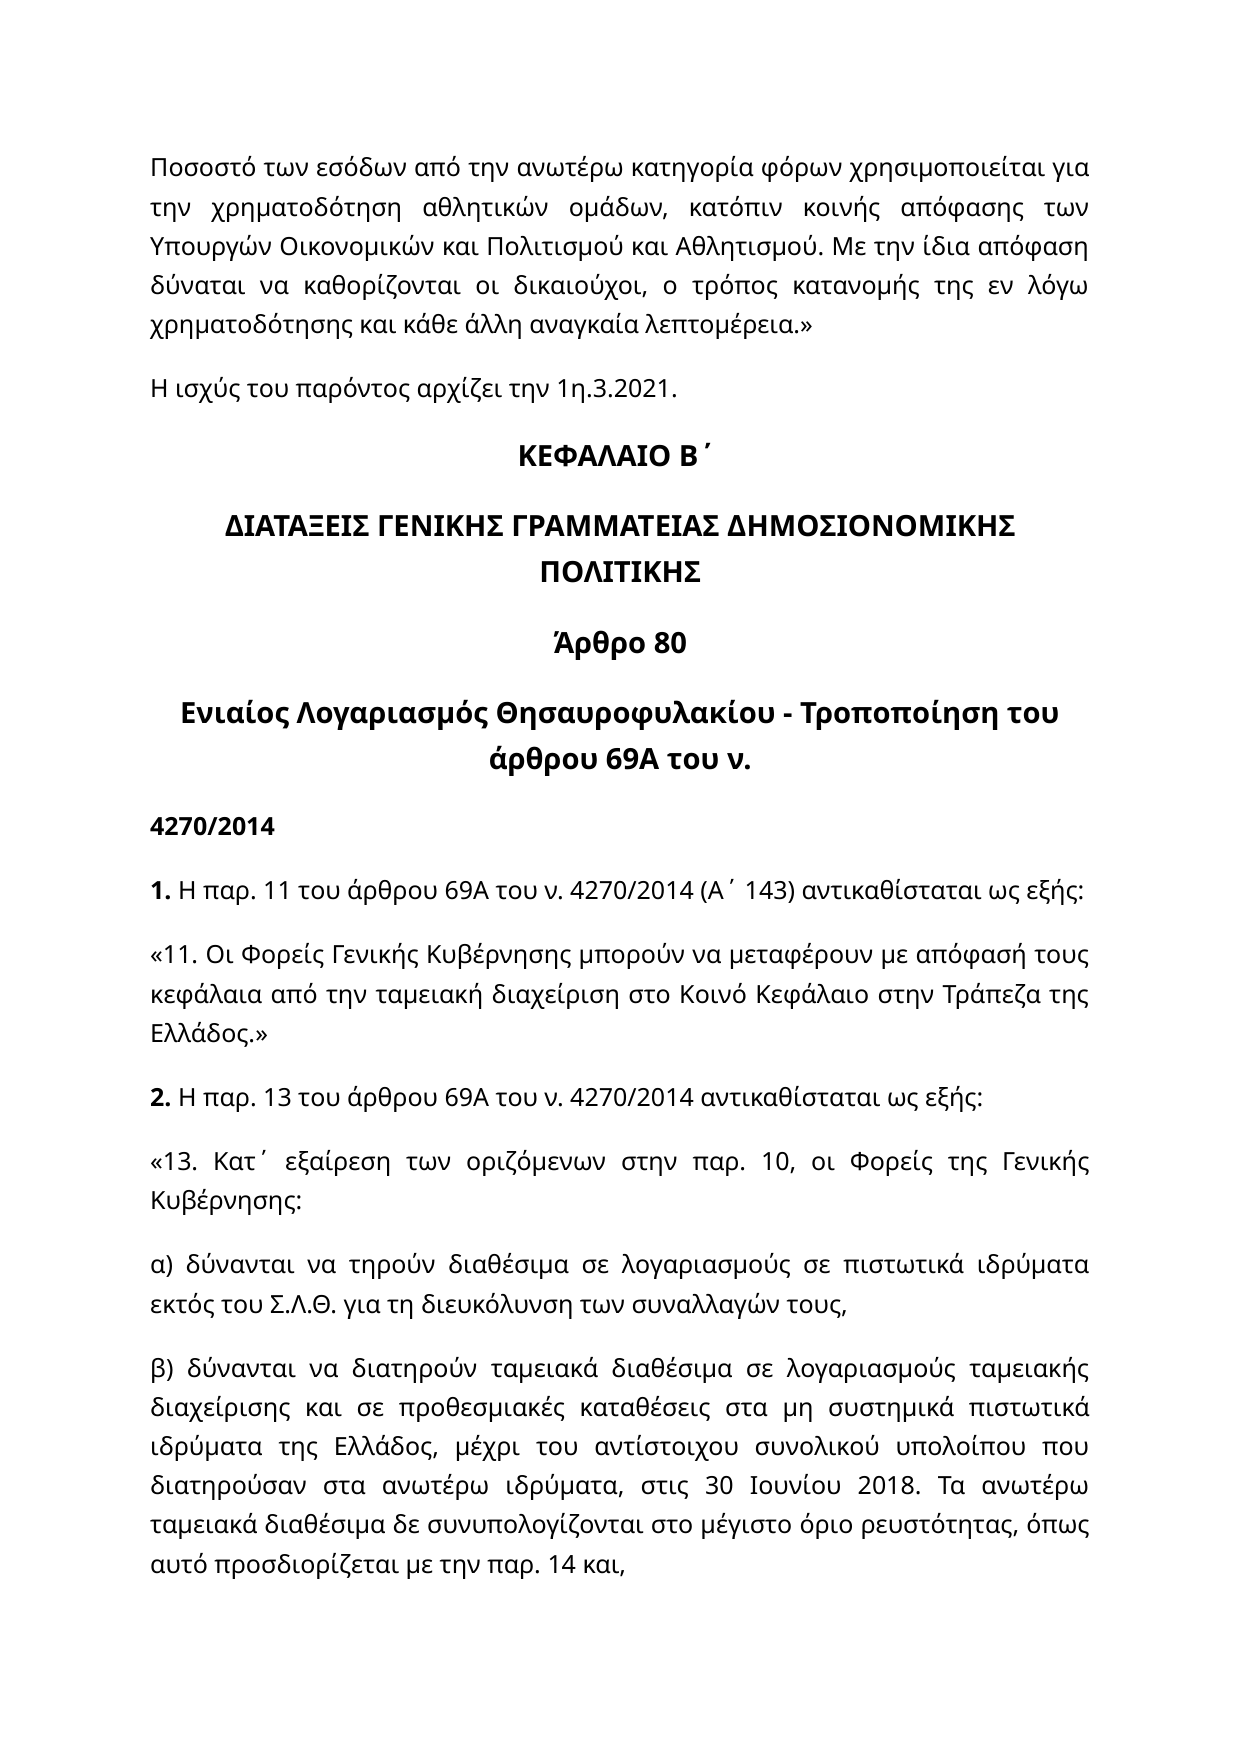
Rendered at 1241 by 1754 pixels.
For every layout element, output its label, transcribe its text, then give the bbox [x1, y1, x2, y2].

text 2. Η παρ. 13 του άρθρου 69Α του ν. 4270/2014 αντικαθίσταται ως εξής: [150, 1079, 1090, 1114]
text «13. Κατ΄ εξαίρεση των οριζόμενων στην παρ. 10, οι Φορείς της Γενικής Κυβέρνησης: [150, 1144, 1090, 1217]
text Ποσοστό των εσόδων από την ανωτέρω κατηγορία φόρων χρησιμοποιείται για την χρηματοδότηση αθλητικών ομάδων, κατόπιν κοινής απόφασης των Υπουργών Οικονομικών και Πολιτισμού και Αθλητισμού. Με την ίδια απόφαση δύναται να καθορίζονται οι δικαιούχοι, ο τρόπος κατανομής της εν λόγω χρηματοδότησης και κάθε άλλη αναγκαία λεπτομέρεια.» [150, 150, 1090, 341]
text Η ισχύς του παρόντος αρχίζει την 1η.3.2021. [150, 371, 1090, 405]
text β) δύνανται να διατηρούν ταμειακά διαθέσιμα σε λογαριασμούς ταμειακής διαχείρισης και σε προθεσμιακές καταθέσεις στα μη συστημικά πιστωτικά ιδρύματα της Ελλάδος, μέχρι του αντίστοιχου συνολικού υπολοίπου που διατηρούσαν στα ανωτέρω ιδρύματα, στις 30 Ιουνίου 2018. Τα ανωτέρω ταμειακά διαθέσιμα δε συνυπολογίζονται στο μέγιστο όριο ρευστότητας, όπως αυτό προσδιορίζεται με την παρ. 14 και, [150, 1350, 1090, 1580]
subtitle ΚΕΦΑΛΑΙΟ Β΄ [150, 435, 1090, 475]
text 1. Η παρ. 11 του άρθρου 69Α του ν. 4270/2014 (Α΄ 143) αντικαθίσταται ως εξής: [150, 873, 1090, 907]
text «11. Οι Φορείς Γενικής Κυβέρνησης μπορούν να μεταφέρουν με απόφασή τους κεφάλαια από την ταμειακή διαχείριση στο Κοινό Κεφάλαιο στην Τράπεζα της Ελλάδος.» [150, 937, 1090, 1049]
text 4270/2014 [150, 809, 1090, 843]
subtitle Άρθρο 80 [150, 622, 1090, 662]
subtitle Ενιαίος Λογαριασμός Θησαυροφυλακίου - Τροποποίηση του άρθρου 69Α του ν. [150, 692, 1090, 778]
text α) δύνανται να τηρούν διαθέσιμα σε λογαριασμούς σε πιστωτικά ιδρύματα εκτός του Σ.Λ.Θ. για τη διευκόλυνση των συναλλαγών τους, [150, 1247, 1090, 1320]
subtitle ΔΙΑΤΑΞΕΙΣ ΓΕΝΙΚΗΣ ΓΡΑΜΜΑΤΕΙΑΣ ΔΗΜΟΣΙΟΝΟΜΙΚΗΣ ΠΟΛΙΤΙΚΗΣ [150, 506, 1090, 591]
